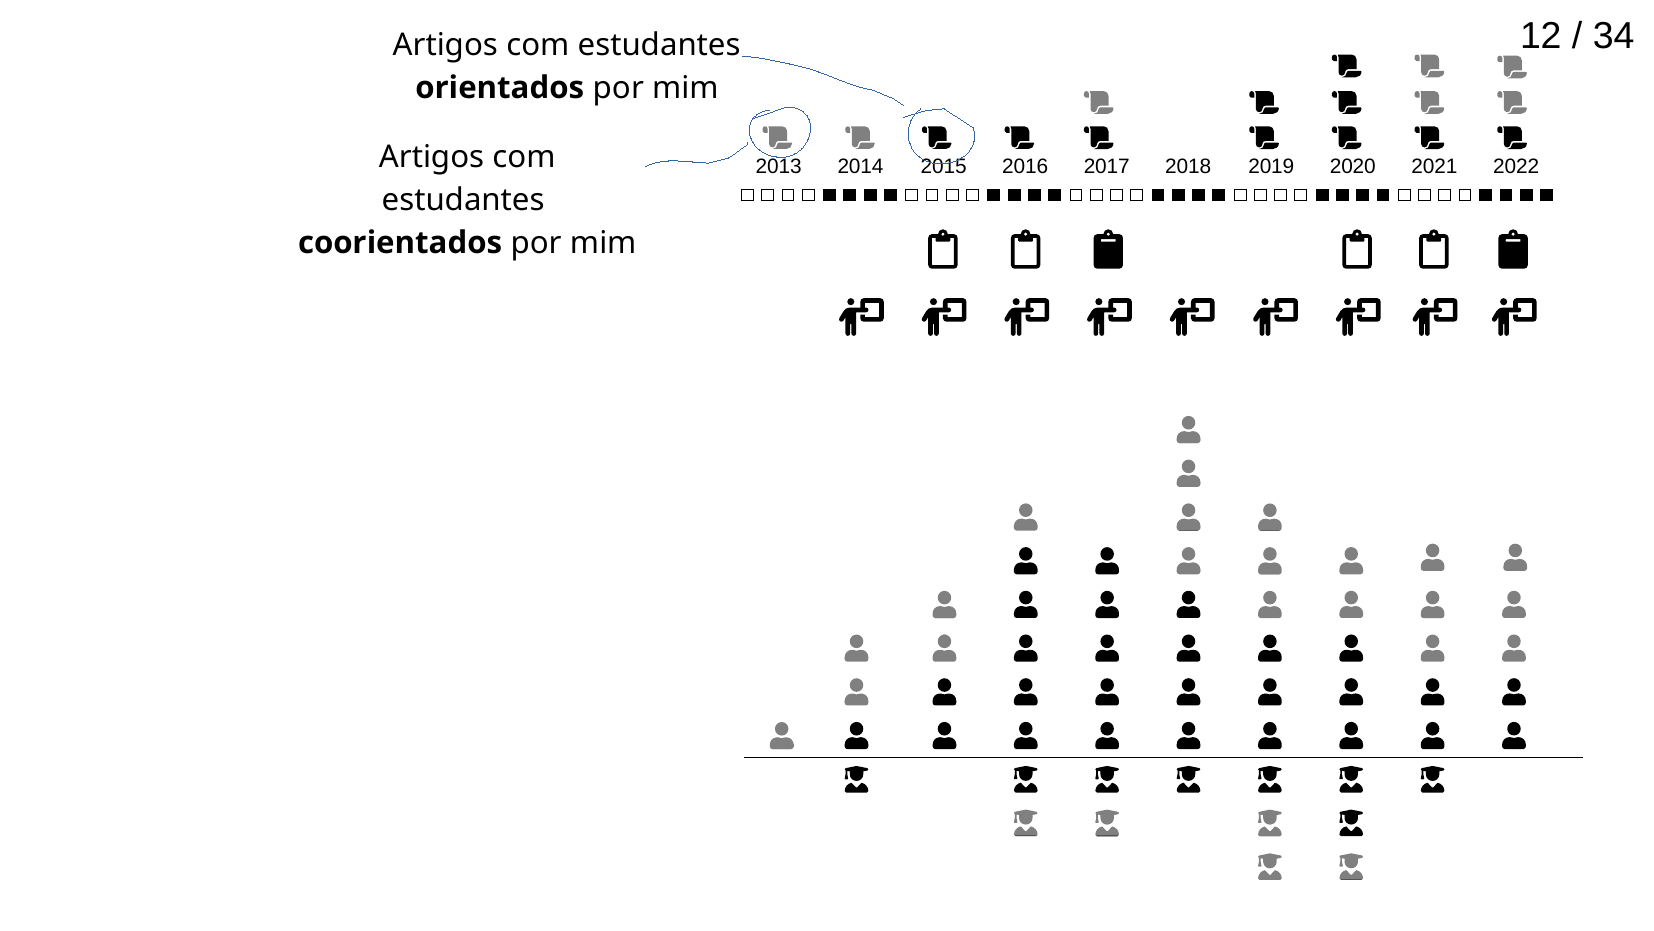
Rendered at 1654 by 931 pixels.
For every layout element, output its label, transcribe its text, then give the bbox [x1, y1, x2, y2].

text_box [1438, 189, 1451, 201]
text_box [1274, 189, 1287, 201]
picture [1498, 229, 1528, 269]
text_box [946, 189, 959, 201]
picture [1013, 765, 1038, 793]
text_box [1479, 189, 1492, 201]
text_box [1130, 189, 1143, 201]
text_box [1070, 189, 1082, 201]
picture [1093, 229, 1124, 269]
text_box [741, 189, 754, 201]
text_box Artigos com estudantes orientados por mim [378, 14, 792, 101]
picture [1083, 124, 1114, 151]
text_box [1377, 189, 1389, 201]
text_box [844, 118, 876, 155]
text_box [1338, 547, 1365, 576]
picture [1419, 229, 1449, 269]
picture [1258, 678, 1282, 706]
picture [1502, 721, 1526, 750]
picture [1342, 229, 1372, 269]
picture [1420, 678, 1445, 706]
picture [1176, 721, 1201, 750]
picture [1258, 766, 1282, 793]
text_box [1413, 83, 1446, 119]
picture [1339, 678, 1364, 706]
picture [1095, 590, 1119, 619]
picture [1420, 721, 1445, 750]
text_box [905, 189, 918, 201]
text_box [1420, 542, 1446, 572]
text_box <number> / 34 [1375, 0, 1654, 71]
text_box [1338, 589, 1365, 619]
text_box [1090, 189, 1103, 201]
picture [1339, 809, 1364, 837]
picture [1176, 765, 1201, 793]
text_box [1420, 590, 1446, 619]
text_box [1110, 189, 1123, 201]
text_box [1257, 590, 1284, 619]
text_box [1459, 189, 1471, 201]
text_box [1540, 189, 1553, 201]
text_box 2013 [740, 147, 817, 186]
text_box 2017 [1068, 147, 1145, 186]
picture [928, 229, 958, 269]
text_box [1192, 189, 1205, 201]
text_box [1356, 189, 1369, 201]
text_box [1257, 501, 1284, 531]
text_box [1398, 189, 1411, 201]
picture [1013, 634, 1038, 662]
picture [1331, 52, 1362, 79]
text_box [1212, 189, 1225, 201]
text_box [1418, 189, 1431, 201]
picture [844, 766, 869, 793]
picture [932, 678, 957, 706]
picture [1095, 678, 1119, 706]
picture [1331, 89, 1362, 116]
text_box [1013, 806, 1040, 836]
text_box 2018 [1150, 147, 1227, 186]
text_box [1013, 502, 1040, 532]
picture [1013, 721, 1038, 750]
text_box [1338, 850, 1365, 880]
text_box [1254, 189, 1267, 201]
picture [1084, 298, 1132, 336]
picture [1095, 634, 1119, 662]
picture [1095, 766, 1119, 793]
picture [1331, 124, 1362, 151]
picture [1420, 766, 1445, 793]
text_box [1502, 542, 1529, 572]
text_box 2014 [822, 147, 899, 186]
picture [1249, 124, 1279, 151]
text_box [1257, 808, 1284, 838]
text_box [1174, 546, 1201, 576]
picture [1414, 124, 1445, 151]
text_box [1172, 189, 1185, 201]
text_box [767, 720, 794, 750]
text_box Artigos com estudantes coorientados por mim [283, 127, 662, 211]
text_box 2016 [987, 147, 1064, 186]
picture [1176, 678, 1201, 706]
text_box [966, 189, 979, 201]
text_box 2015 [905, 147, 982, 186]
picture [1249, 89, 1279, 116]
text_box 2022 [1478, 147, 1555, 186]
text_box [1257, 851, 1284, 880]
text_box [1028, 189, 1041, 201]
picture [1410, 298, 1458, 336]
picture [1333, 298, 1381, 336]
picture [1250, 298, 1299, 336]
text_box [844, 677, 871, 707]
text_box [1174, 458, 1201, 488]
text_box [844, 633, 871, 663]
picture [1258, 721, 1282, 750]
text_box [1496, 47, 1529, 119]
text_box [884, 189, 897, 201]
text_box [1257, 545, 1284, 575]
text_box [1174, 501, 1201, 531]
text_box 2019 [1233, 147, 1310, 186]
text_box [1093, 806, 1120, 836]
picture [919, 298, 967, 336]
picture [1001, 298, 1050, 336]
text_box [987, 189, 1000, 201]
text_box [823, 189, 836, 201]
text_box [864, 189, 877, 201]
picture [1489, 298, 1537, 336]
text_box [1420, 634, 1446, 663]
text_box 2020 [1315, 147, 1391, 186]
text_box [1294, 189, 1307, 201]
picture [1004, 124, 1035, 151]
text_box [1152, 189, 1164, 201]
text_box [1083, 83, 1115, 119]
picture [1258, 634, 1282, 662]
picture [1339, 765, 1364, 793]
text_box [843, 189, 856, 201]
picture [1013, 590, 1038, 618]
text_box [761, 189, 774, 201]
text_box [1234, 189, 1247, 201]
picture [1095, 721, 1119, 750]
picture [1502, 678, 1526, 706]
text_box [1174, 414, 1201, 444]
picture [1013, 678, 1038, 706]
text_box [1520, 189, 1533, 201]
picture [1176, 634, 1201, 662]
picture [1010, 229, 1041, 269]
text_box [1316, 189, 1329, 201]
picture [1013, 547, 1038, 575]
text_box [1336, 189, 1349, 201]
text_box [926, 189, 938, 201]
text_box [1501, 634, 1528, 663]
picture [932, 721, 957, 750]
text_box 2021 [1396, 147, 1473, 186]
text_box [1048, 189, 1061, 201]
picture [1339, 721, 1364, 750]
text_box [1413, 46, 1446, 82]
text_box [1501, 590, 1528, 619]
picture [1497, 124, 1527, 151]
picture [844, 721, 869, 750]
text_box [782, 189, 794, 201]
text_box [931, 634, 958, 664]
picture [1176, 590, 1201, 618]
text_box [761, 118, 794, 155]
picture [1167, 298, 1215, 336]
picture [836, 298, 884, 336]
text_box [931, 589, 958, 619]
text_box [802, 189, 815, 201]
picture [1095, 547, 1119, 575]
picture [922, 124, 952, 151]
text_box [1008, 189, 1021, 201]
picture [1339, 634, 1364, 662]
text_box [1500, 189, 1512, 201]
